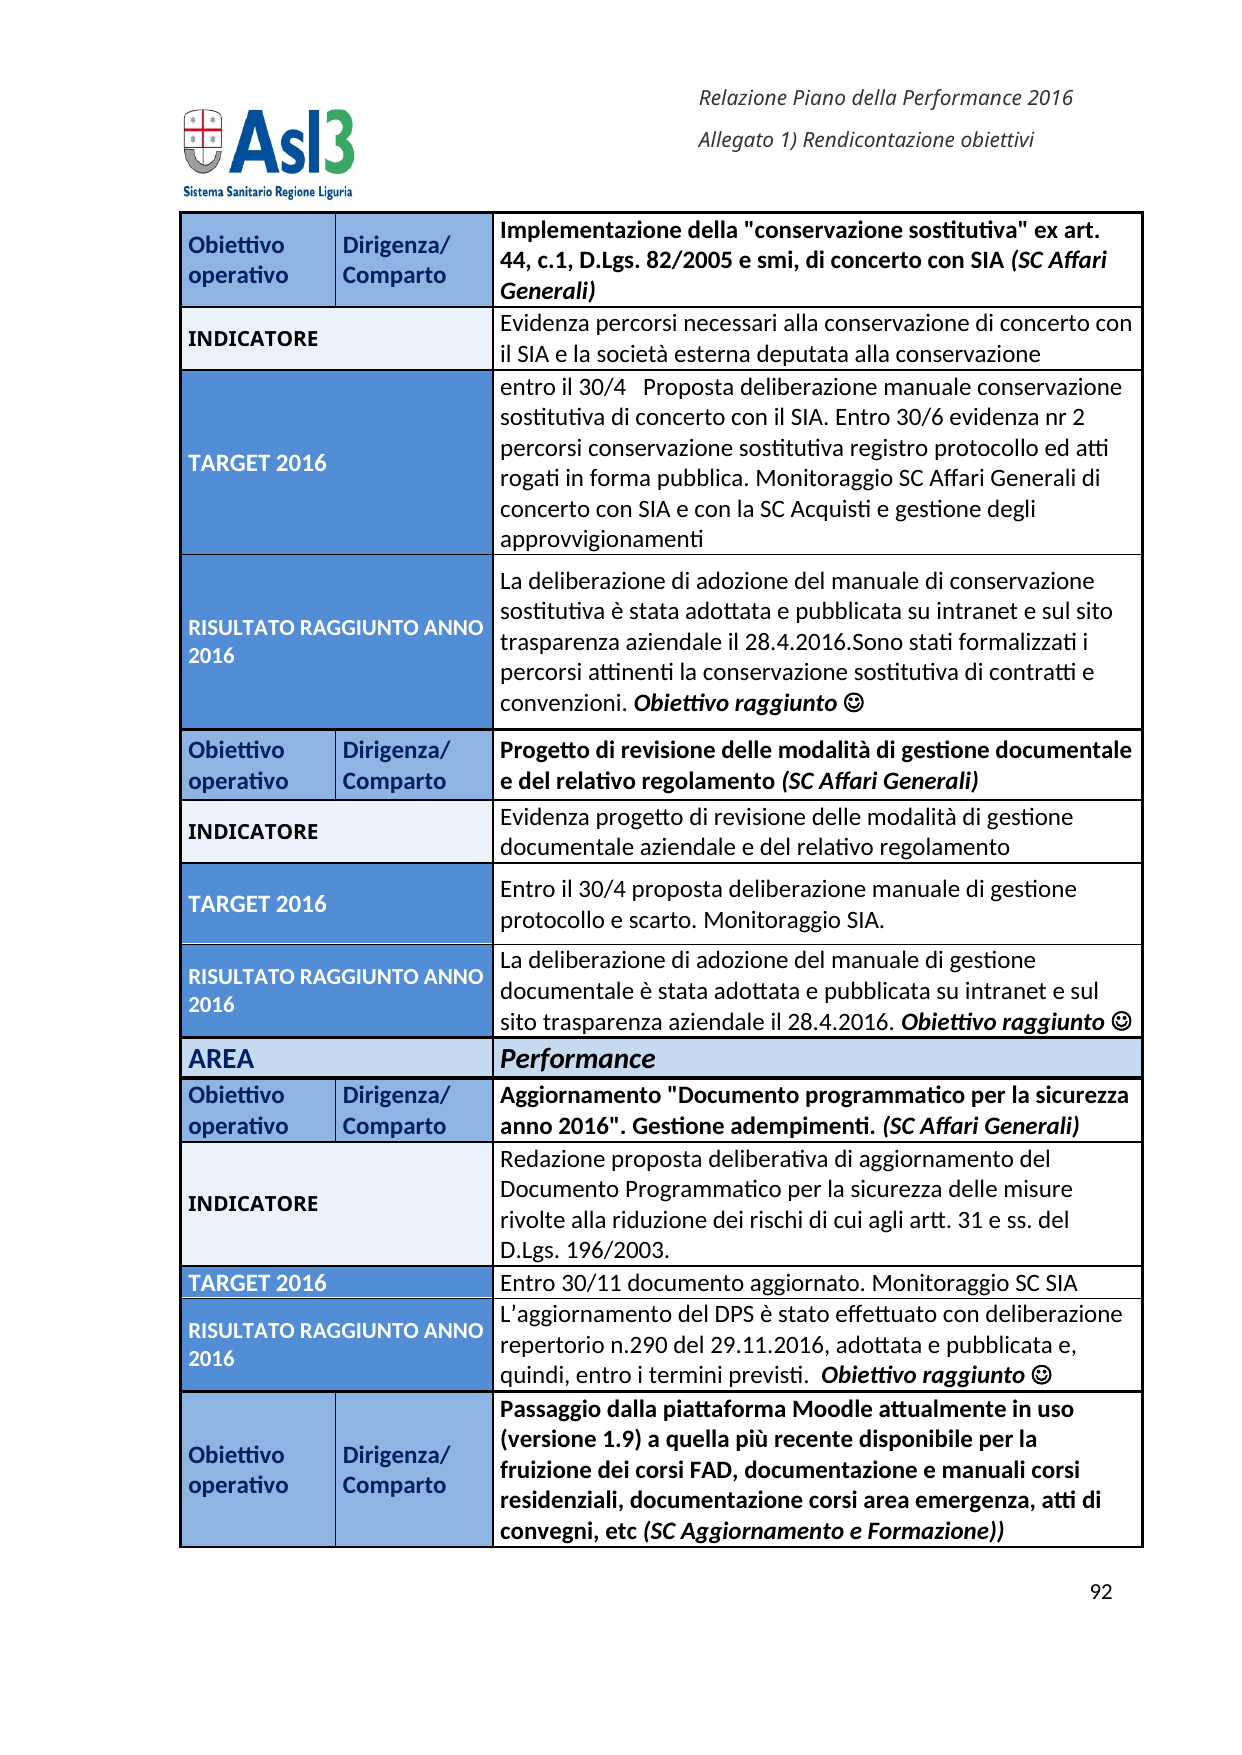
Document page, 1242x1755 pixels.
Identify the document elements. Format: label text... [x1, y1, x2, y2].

table_cell [335, 371, 492, 554]
table_cell entro il 30/4 Proposta deliberazione manuale conservazione sostitutiva di concerto con il SIA. Entro 30/6 evidenza nr 2 percorsi conservazione sostitutiva registro protocollo ed atti rogati in forma pubblica. Monitoraggio SC Affari Generali di concerto con SIA e con la SC Acquisti e gestione degli approvvigionamenti [494, 371, 1141, 554]
table_cell INDICATORE [182, 801, 492, 862]
table_cell Dirigenza/ Comparto [336, 731, 492, 799]
table_cell Progetto di revisione delle modalità di gestione documentale e del relativo regolamento (SC Affari Generali) [494, 731, 1141, 799]
table_cell Obiettivo operativo [182, 1393, 335, 1546]
table_cell RISULTATO RAGGIUNTO ANNO 2016 [182, 945, 492, 1036]
table_cell La deliberazione di adozione del manuale di gestione documentale è stata adottata e pubblicata su intranet e sul sito trasparenza aziendale il 28.4.2016. Obiettivo raggiunto  [494, 945, 1141, 1036]
table_cell RISULTATO RAGGIUNTO ANNO 2016 [182, 1299, 492, 1390]
table_cell Dirigenza/ Comparto [336, 1393, 492, 1546]
table_cell [335, 1267, 492, 1297]
table_cell Performance [494, 1039, 1141, 1076]
table_cell TARGET 2016 [182, 864, 335, 943]
table_cell TARGET 2016 [182, 1267, 335, 1297]
table_cell Implementazione della "conservazione sostitutiva" ex art. 44, c.1, D.Lgs. 82/2005 e smi, di concerto con SIA (SC Affari Generali) [494, 214, 1141, 306]
table_cell Entro il 30/4 proposta deliberazione manuale di gestione protocollo e scarto. Monitoraggio SIA. [494, 864, 1141, 943]
table_cell L’aggiornamento del DPS è stato effettuato con deliberazione repertorio n.290 del 29.11.2016, adottata e pubblicata e, quindi, entro i termini previsti. Obiettivo raggiunto  [494, 1299, 1141, 1390]
table_cell Dirigenza/ Comparto [336, 1080, 492, 1141]
table_cell TARGET 2016 [182, 371, 335, 554]
table_cell Evidenza progetto di revisione delle modalità di gestione documentale aziendale e del relativo regolamento [494, 801, 1141, 862]
table_cell Passaggio dalla piattaforma Moodle attualmente in uso (versione 1.9) a quella più recente disponibile per la fruizione dei corsi FAD, documentazione e manuali corsi residenziali, documentazione corsi area emergenza, atti di convegni, etc (SC Aggiornamento e Formazione)) [494, 1393, 1141, 1546]
table_cell Evidenza percorsi necessari alla conservazione di concerto con il SIA e la società esterna deputata alla conservazione [494, 308, 1141, 369]
table_cell INDICATORE [182, 1143, 492, 1265]
table_cell Redazione proposta deliberativa di aggiornamento del Documento Programmatico per la sicurezza delle misure rivolte alla riduzione dei rischi di cui agli artt. 31 e ss. del D.Lgs. 196/2003. [494, 1143, 1141, 1265]
table_cell [335, 864, 492, 943]
table_cell Dirigenza/ Comparto [336, 214, 492, 306]
table_cell La deliberazione di adozione del manuale di conservazione sostitutiva è stata adottata e pubblicata su intranet e sul sito trasparenza aziendale il 28.4.2016.Sono stati formalizzati i percorsi attinenti la conservazione sostitutiva di contratti e convenzioni. Obiettivo raggiunto  [494, 555, 1141, 728]
table_cell Aggiornamento "Documento programmatico per la sicurezza anno 2016". Gestione adempimenti. (SC Affari Generali) [494, 1080, 1141, 1141]
table_cell Obiettivo operativo [182, 214, 335, 306]
table_cell RISULTATO RAGGIUNTO ANNO 2016 [182, 555, 492, 728]
table_cell Obiettivo operativo [182, 731, 335, 799]
table_cell AREA [182, 1039, 492, 1076]
table_cell Entro 30/11 documento aggiornato. Monitoraggio SC SIA [494, 1267, 1141, 1297]
table_cell Obiettivo operativo [182, 1080, 335, 1141]
table_cell INDICATORE [182, 308, 492, 369]
